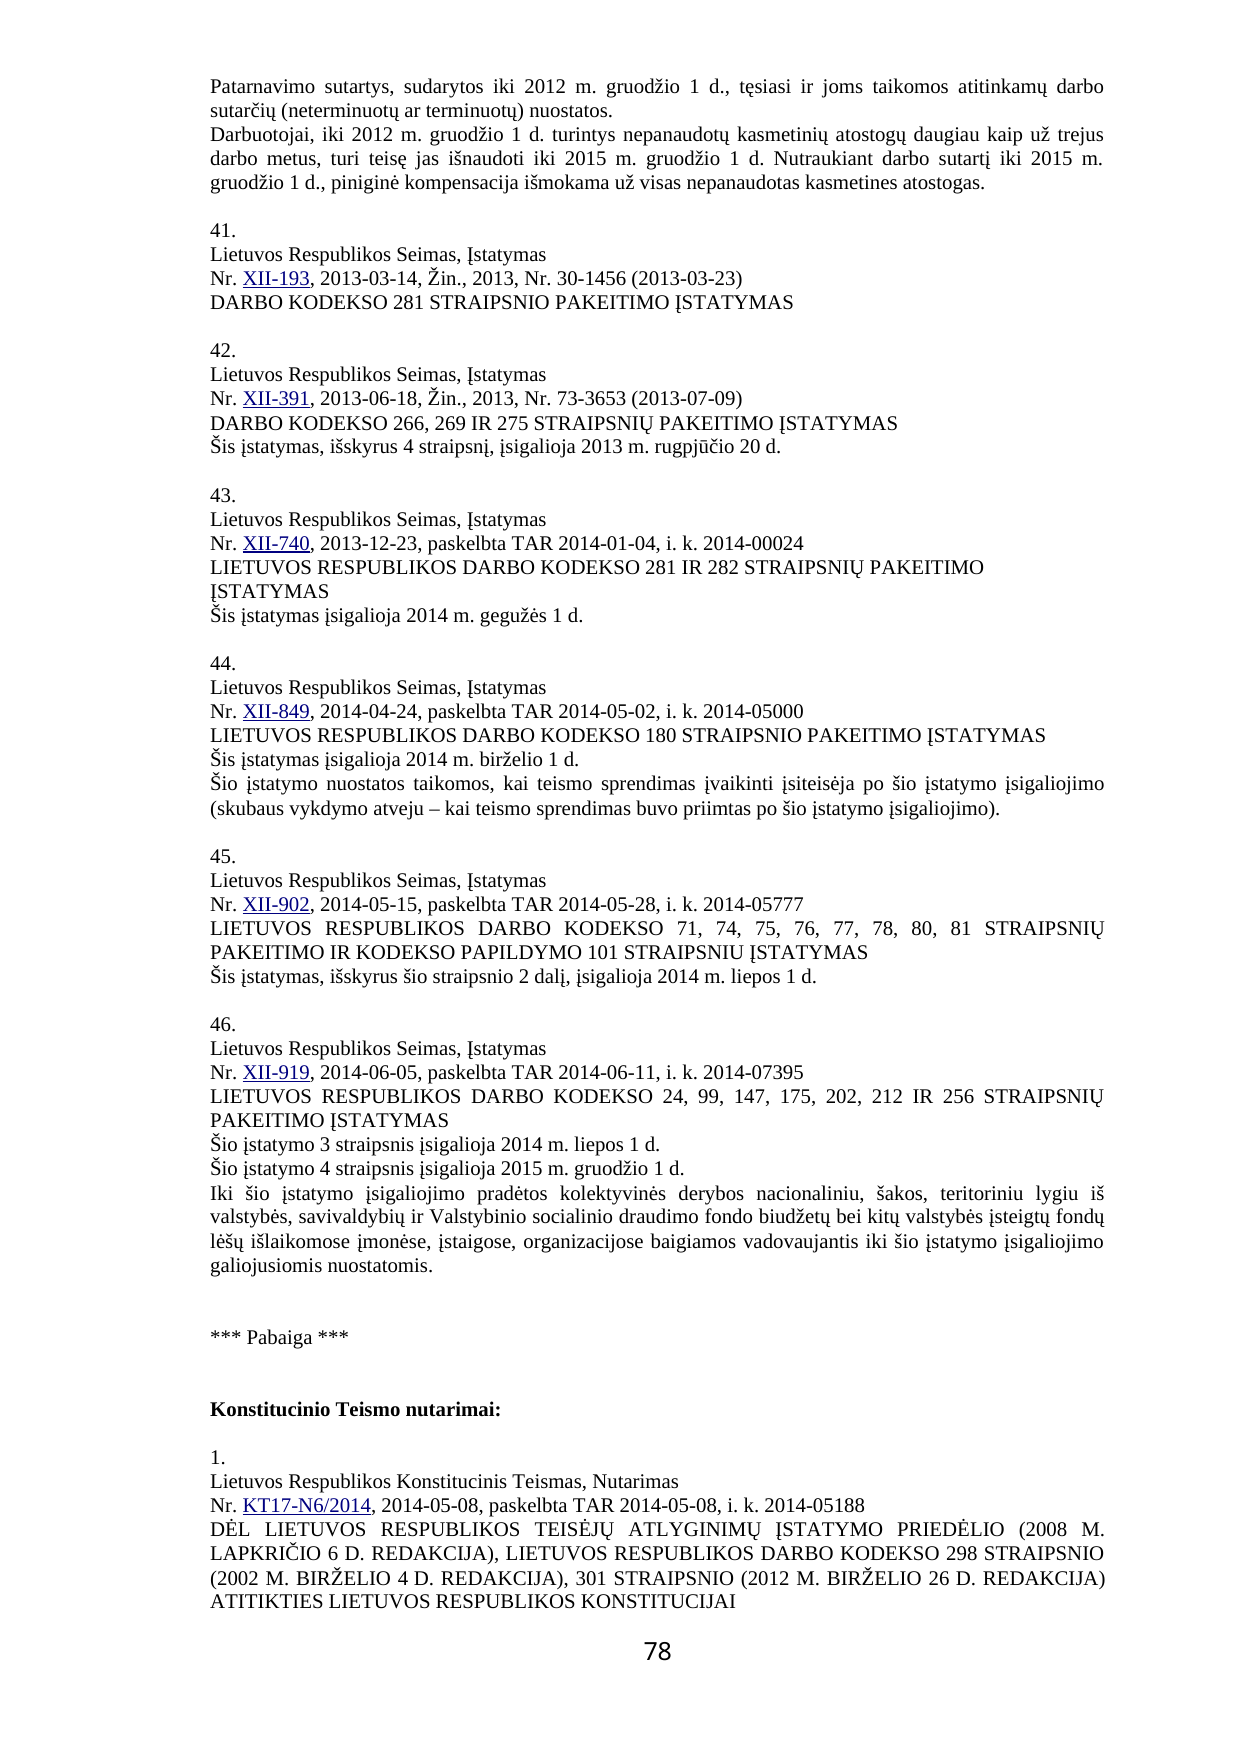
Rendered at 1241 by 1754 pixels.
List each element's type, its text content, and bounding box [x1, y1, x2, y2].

text Darbuotojai, iki 2012 m. gruodžio 1 d. turintys nepanaudotų kasmetinių atostogų daugiau kaip už trejus darbo metus, turi teisę jas išnaudoti iki 2015 m. gruodžio 1 d. Nutraukiant darbo sutartį iki 2015 m. gruodžio 1 d., piniginė kompensacija išmokama už visas nepanaudotas kasmetines atostogas. [210, 122, 1106, 194]
text Šio įstatymo nuostatos taikomos, kai teismo sprendimas įvaikinti įsiteisėja po šio įstatymo įsigaliojimo (skubaus vykdymo atveju – kai teismo sprendimas buvo priimtas po šio įstatymo įsigaliojimo). [210, 771, 1106, 819]
text Šio įstatymo 4 straipsnis įsigalioja 2015 m. gruodžio 1 d. [210, 1156, 1106, 1180]
text 1. [210, 1445, 1106, 1469]
text Konstitucinio Teismo nutarimai: [210, 1397, 1106, 1421]
text DARBO KODEKSO 281 STRAIPSNIO PAKEITIMO ĮSTATYMAS [210, 290, 1106, 314]
text Šis įstatymas įsigalioja 2014 m. gegužės 1 d. [210, 603, 1106, 627]
text LIETUVOS RESPUBLIKOS DARBO KODEKSO 71, 74, 75, 76, 77, 78, 80, 81 STRAIPSNIŲ PAKEITIMO IR KODEKSO PAPILDYMO 101 STRAIPSNIU ĮSTATYMAS [210, 916, 1106, 964]
text Nr. XII-902, 2014-05-15, paskelbta TAR 2014-05-28, i. k. 2014-05777 [210, 892, 1106, 916]
text 46. [210, 1012, 1106, 1036]
text LIETUVOS RESPUBLIKOS DARBO KODEKSO 24, 99, 147, 175, 202, 212 IR 256 STRAIPSNIŲ PAKEITIMO ĮSTATYMAS [210, 1084, 1106, 1132]
text Patarnavimo sutartys, sudarytos iki 2012 m. gruodžio 1 d., tęsiasi ir joms taikomos atitinkamų darbo sutarčių (neterminuotų ar terminuotų) nuostatos. [210, 73, 1106, 122]
text Šis įstatymas įsigalioja 2014 m. birželio 1 d. [210, 747, 1106, 771]
text Lietuvos Respublikos Seimas, Įstatymas [210, 362, 1106, 386]
text Iki šio įstatymo įsigaliojimo pradėtos kolektyvinės derybos nacionaliniu, šakos, teritoriniu lygiu iš valstybės, savivaldybių ir Valstybinio socialinio draudimo fondo biudžetų bei kitų valstybės įsteigtų fondų lėšų išlaikomose įmonėse, įstaigose, organizacijose baigiamos vadovaujantis iki šio įstatymo įsigaliojimo galiojusiomis nuostatomis. [210, 1180, 1106, 1277]
text Nr. XII-193, 2013-03-14, Žin., 2013, Nr. 30-1456 (2013-03-23) [210, 266, 1106, 290]
text Nr. XII-740, 2013-12-23, paskelbta TAR 2014-01-04, i. k. 2014-00024 [210, 531, 1106, 555]
text Lietuvos Respublikos Seimas, Įstatymas [210, 507, 1106, 531]
text Šio įstatymo 3 straipsnis įsigalioja 2014 m. liepos 1 d. [210, 1132, 1106, 1156]
text 42. [210, 338, 1106, 362]
text Lietuvos Respublikos Seimas, Įstatymas [210, 242, 1106, 266]
text *** Pabaiga *** [210, 1325, 1106, 1349]
text DĖL LIETUVOS RESPUBLIKOS TEISĖJŲ ATLYGINIMŲ ĮSTATYMO PRIEDĖLIO (2008 M. LAPKRIČIO 6 D. REDAKCIJA), LIETUVOS RESPUBLIKOS DARBO KODEKSO 298 STRAIPSNIO (2002 M. BIRŽELIO 4 D. REDAKCIJA), 301 STRAIPSNIO (2012 M. BIRŽELIO 26 D. REDAKCIJA) ATITIKTIES LIETUVOS RESPUBLIKOS KONSTITUCIJAI [210, 1517, 1106, 1613]
text 45. [210, 843, 1106, 868]
text Nr. KT17-N6/2014, 2014-05-08, paskelbta TAR 2014-05-08, i. k. 2014-05188 [210, 1493, 1106, 1517]
text LIETUVOS RESPUBLIKOS DARBO KODEKSO 180 STRAIPSNIO PAKEITIMO ĮSTATYMAS [210, 723, 1106, 747]
text DARBO KODEKSO 266, 269 IR 275 STRAIPSNIŲ PAKEITIMO ĮSTATYMAS [210, 410, 1106, 434]
text Nr. XII-919, 2014-06-05, paskelbta TAR 2014-06-11, i. k. 2014-07395 [210, 1060, 1106, 1084]
text Šis įstatymas, išskyrus šio straipsnio 2 dalį, įsigalioja 2014 m. liepos 1 d. [210, 964, 1106, 988]
text Nr. XII-849, 2014-04-24, paskelbta TAR 2014-05-02, i. k. 2014-05000 [210, 699, 1106, 723]
text Lietuvos Respublikos Seimas, Įstatymas [210, 675, 1106, 699]
text 43. [210, 483, 1106, 507]
text Lietuvos Respublikos Konstitucinis Teismas, Nutarimas [210, 1469, 1106, 1493]
text Lietuvos Respublikos Seimas, Įstatymas [210, 868, 1106, 892]
text Nr. XII-391, 2013-06-18, Žin., 2013, Nr. 73-3653 (2013-07-09) [210, 386, 1106, 410]
text Lietuvos Respublikos Seimas, Įstatymas [210, 1036, 1106, 1060]
text 41. [210, 218, 1106, 242]
text Šis įstatymas, išskyrus 4 straipsnį, įsigalioja 2013 m. rugpjūčio 20 d. [210, 434, 1106, 458]
text LIETUVOS RESPUBLIKOS DARBO KODEKSO 281 IR 282 STRAIPSNIŲ PAKEITIMO ĮSTATYMAS [210, 555, 1106, 603]
text 44. [210, 651, 1106, 675]
